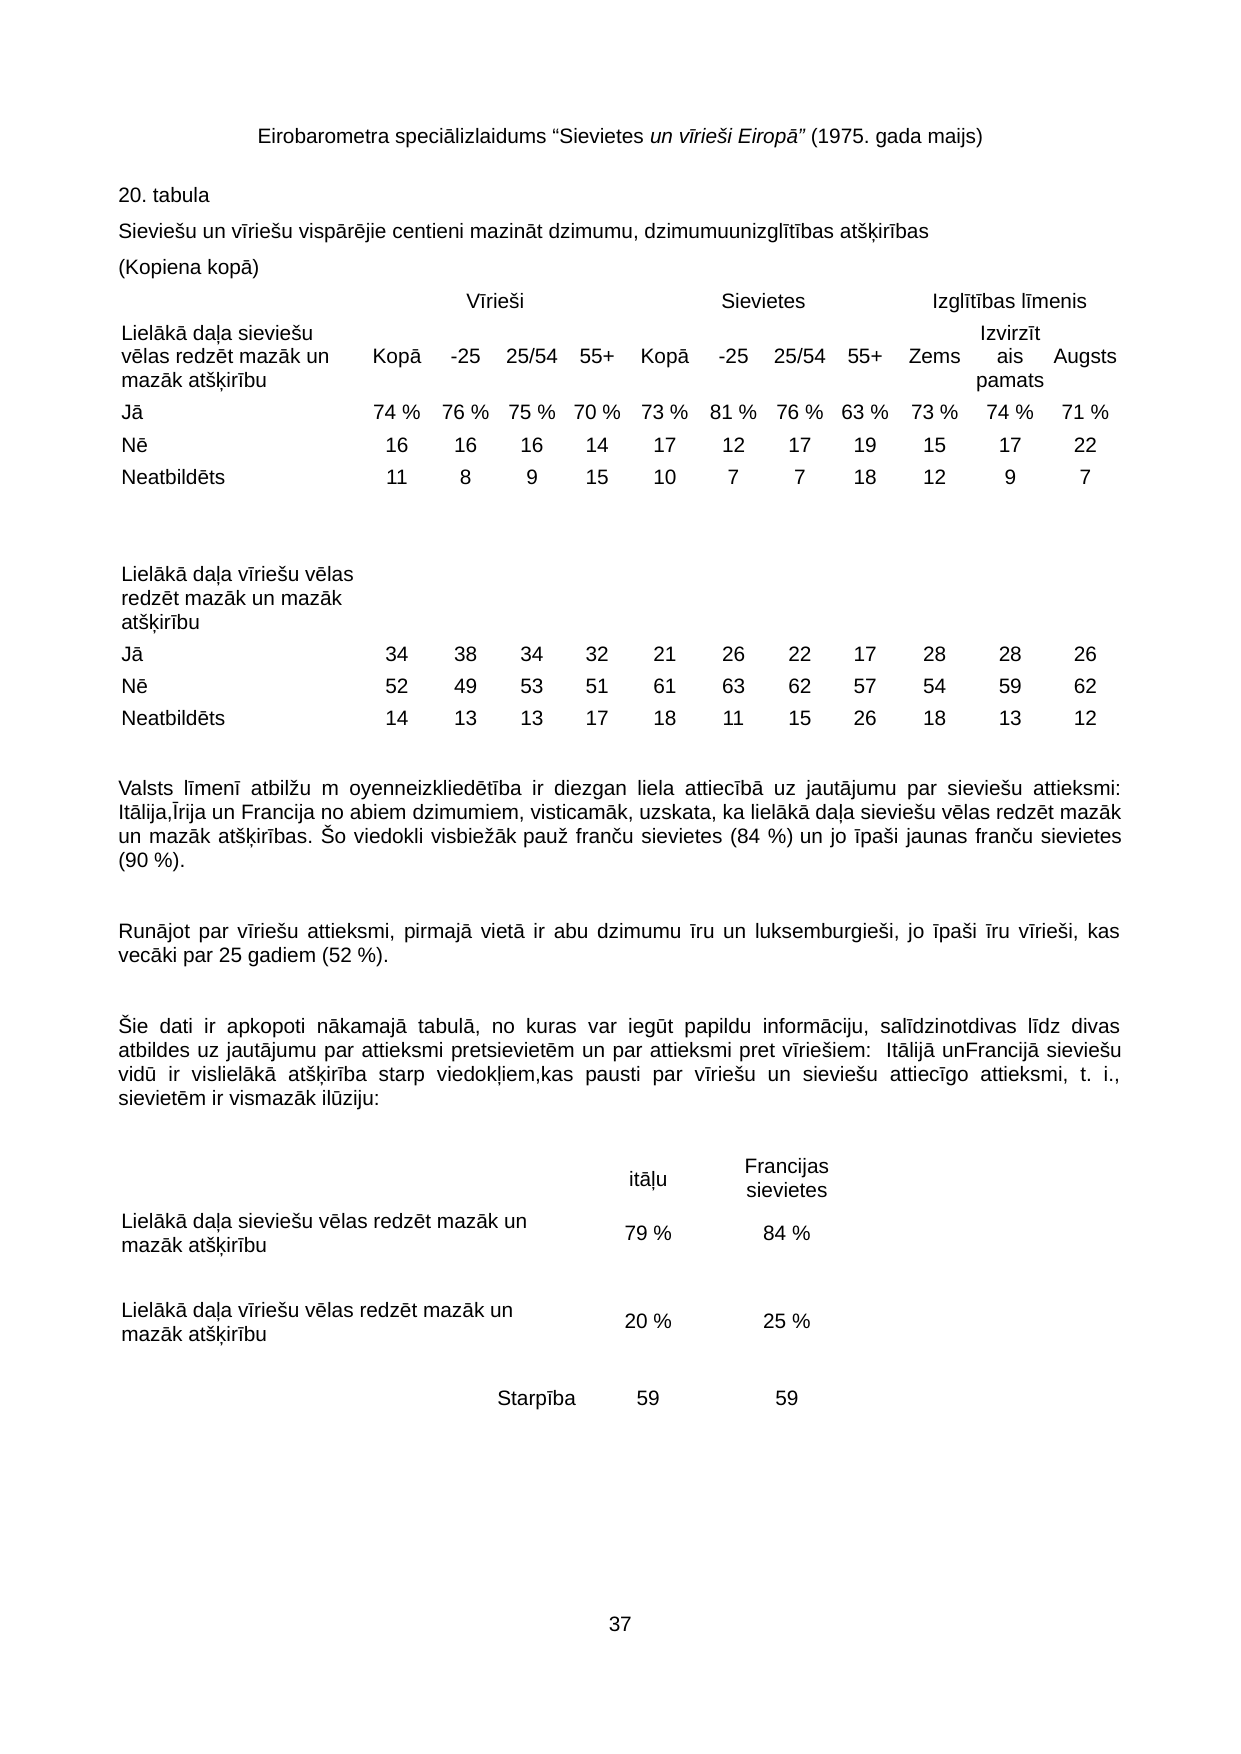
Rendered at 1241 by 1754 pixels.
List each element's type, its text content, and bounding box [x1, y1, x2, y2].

table_cell 81 % [700, 396, 767, 428]
table_cell 17 [629, 428, 700, 461]
table_cell 10 [629, 461, 700, 493]
text Šie dati ir apkopoti nākamajā tabulā, no kuras var iegūt papildu informāciju, salīdzinotdivas līdz divas atbildes uz jautājumu par attieksmi pretsievietēm un par attieksmi pret vīriešiem: Itālijā unFrancijā sieviešu vidū ir vislielākā atšķirība starp viedokļiem,kas pausti par vīriešu un sieviešu attiecīgo attieksmi, t. i., sievietēm ir vismazāk ilūziju: [118, 1014, 1122, 1110]
table_cell [1048, 558, 1122, 637]
table_cell [629, 526, 700, 558]
table_cell 73 % [897, 396, 972, 428]
table_cell 14 [361, 702, 432, 734]
table_cell [1048, 526, 1122, 558]
text Runājot par vīriešu attieksmi, pirmajā vietā ir abu dzimumu īru un luksemburgieši, jo īpaši īru vīrieši, kas vecāki par 25 gadiem (52 %). [118, 919, 1122, 967]
table_cell [897, 558, 972, 637]
table_cell [972, 526, 1048, 558]
table_cell 49 [432, 670, 499, 702]
table_cell [700, 526, 767, 558]
table_cell [717, 1261, 856, 1293]
table_cell 16 [361, 428, 432, 461]
table_cell 18 [629, 702, 700, 734]
table_cell 12 [897, 461, 972, 493]
table_cell 11 [361, 461, 432, 493]
table_cell [361, 526, 432, 558]
table_cell 17 [565, 702, 629, 734]
table_cell 17 [833, 637, 897, 669]
table_cell Nē [118, 428, 361, 461]
text (Kopiena kopā) [118, 254, 1122, 278]
table_header [118, 284, 361, 317]
table_cell [579, 1261, 717, 1293]
table_cell [897, 493, 972, 526]
table_header [118, 1151, 579, 1205]
table_cell Neatbildēts [118, 461, 361, 493]
table_cell [432, 493, 499, 526]
table_cell [972, 493, 1048, 526]
table_cell Augsts [1048, 317, 1122, 396]
table_cell [700, 493, 767, 526]
table_cell 18 [833, 461, 897, 493]
table_cell 51 [565, 670, 629, 702]
text Sieviešu un vīriešu vispārējie centieni mazināt dzimumu, dzimumuunizglītības atšķirības [118, 219, 1122, 243]
table_cell [579, 1349, 717, 1382]
table_cell 59 [579, 1382, 717, 1414]
table_cell [432, 558, 499, 637]
table_cell 62 [1048, 670, 1122, 702]
table_header Sievietes [629, 284, 897, 317]
table_cell Jā [118, 396, 361, 428]
table_cell 26 [1048, 637, 1122, 669]
table_cell 9 [499, 461, 565, 493]
table_cell [717, 1349, 856, 1382]
table_cell 15 [897, 428, 972, 461]
table_header Izglītības līmenis [897, 284, 1122, 317]
table_cell 71 % [1048, 396, 1122, 428]
table_cell 61 [629, 670, 700, 702]
table_cell Lielākā daļa sieviešu vēlas redzēt mazāk un mazāk atšķirību [118, 1205, 579, 1261]
table_cell [118, 493, 361, 526]
table_cell 16 [499, 428, 565, 461]
table_cell [361, 558, 432, 637]
table_cell Lielākā daļa sieviešu vēlas redzēt mazāk un mazāk atšķirību [118, 317, 361, 396]
table_cell 17 [767, 428, 833, 461]
table_cell 26 [833, 702, 897, 734]
table_cell 12 [700, 428, 767, 461]
table_cell 12 [1048, 702, 1122, 734]
table_cell Starpība [118, 1382, 579, 1414]
table_cell [897, 526, 972, 558]
text Valsts līmenī atbilžu m oyenneizkliedētība ir diezgan liela attiecībā uz jautājumu par sieviešu attieksmi: Itālija,Īrija un Francija no abiem dzimumiem, visticamāk, uzskata, ka lielākā daļa sieviešu vēlas redzēt mazāk un mazāk atšķirības. Šo viedokli visbiežāk pauž franču sievietes (84 %) un jo īpaši jaunas franču sievietes (90 %). [118, 776, 1122, 872]
table_cell Kopā [361, 317, 432, 396]
table_cell [565, 493, 629, 526]
table_cell 28 [897, 637, 972, 669]
table_cell 7 [1048, 461, 1122, 493]
table_cell 13 [499, 702, 565, 734]
table_cell -25 [700, 317, 767, 396]
table_cell 19 [833, 428, 897, 461]
table_header Francijas sievietes [717, 1151, 856, 1205]
table_cell 73 % [629, 396, 700, 428]
table_cell 25 % [717, 1294, 856, 1349]
table_cell [118, 526, 361, 558]
table_cell [972, 558, 1048, 637]
table_cell 74 % [972, 396, 1048, 428]
table_cell 25/54 [767, 317, 833, 396]
table_cell [767, 558, 833, 637]
table_cell Lielākā daļa vīriešu vēlas redzēt mazāk un mazāk atšķirību [118, 558, 361, 637]
table_cell 79 % [579, 1205, 717, 1261]
table_cell [432, 526, 499, 558]
table_cell [833, 558, 897, 637]
table_cell [833, 526, 897, 558]
table_cell 70 % [565, 396, 629, 428]
table_cell 14 [565, 428, 629, 461]
table_cell 17 [972, 428, 1048, 461]
table_header itāļu [579, 1151, 717, 1205]
table_cell [629, 558, 700, 637]
table_cell 11 [700, 702, 767, 734]
table_cell [700, 558, 767, 637]
table_cell 16 [432, 428, 499, 461]
table_cell 32 [565, 637, 629, 669]
table_cell [499, 526, 565, 558]
table_cell [565, 526, 629, 558]
table_cell 59 [717, 1382, 856, 1414]
table_cell 15 [767, 702, 833, 734]
table_cell 15 [565, 461, 629, 493]
table_cell 7 [767, 461, 833, 493]
table_cell 13 [972, 702, 1048, 734]
table_cell 57 [833, 670, 897, 702]
table_cell 52 [361, 670, 432, 702]
table_cell 34 [499, 637, 565, 669]
table_cell 74 % [361, 396, 432, 428]
table_cell [361, 493, 432, 526]
table_cell 20 % [579, 1294, 717, 1349]
table_cell [833, 493, 897, 526]
table_cell 7 [700, 461, 767, 493]
table_cell Zems [897, 317, 972, 396]
table_cell 62 [767, 670, 833, 702]
table_cell -25 [432, 317, 499, 396]
table_cell 25/54 [499, 317, 565, 396]
table_cell 13 [432, 702, 499, 734]
table_cell 59 [972, 670, 1048, 702]
table_cell 55+ [833, 317, 897, 396]
table_cell 76 % [767, 396, 833, 428]
table_cell 18 [897, 702, 972, 734]
table_cell [767, 526, 833, 558]
table_cell Kopā [629, 317, 700, 396]
table_cell Jā [118, 637, 361, 669]
table_cell [1048, 493, 1122, 526]
table_cell 55+ [565, 317, 629, 396]
table_cell 26 [700, 637, 767, 669]
table_cell 34 [361, 637, 432, 669]
table_cell [499, 493, 565, 526]
table_cell 22 [1048, 428, 1122, 461]
table_cell Izvirzītais pamats [972, 317, 1048, 396]
table_cell 8 [432, 461, 499, 493]
table_cell [565, 558, 629, 637]
table_cell 9 [972, 461, 1048, 493]
table_cell 38 [432, 637, 499, 669]
table_cell 22 [767, 637, 833, 669]
table_cell Neatbildēts [118, 702, 361, 734]
table_cell 63 % [833, 396, 897, 428]
table_header Vīrieši [361, 284, 629, 317]
table_cell [767, 493, 833, 526]
table_cell 75 % [499, 396, 565, 428]
table_cell 84 % [717, 1205, 856, 1261]
table_cell 28 [972, 637, 1048, 669]
table_cell 53 [499, 670, 565, 702]
table_cell Lielākā daļa vīriešu vēlas redzēt mazāk un mazāk atšķirību [118, 1294, 579, 1349]
table_cell 54 [897, 670, 972, 702]
table_cell 63 [700, 670, 767, 702]
table_cell [118, 1349, 579, 1382]
table_cell Nē [118, 670, 361, 702]
table_cell [629, 493, 700, 526]
text 20. tabula [118, 183, 1122, 207]
table_cell [499, 558, 565, 637]
table_cell [118, 1261, 579, 1293]
table_cell 21 [629, 637, 700, 669]
table_cell 76 % [432, 396, 499, 428]
